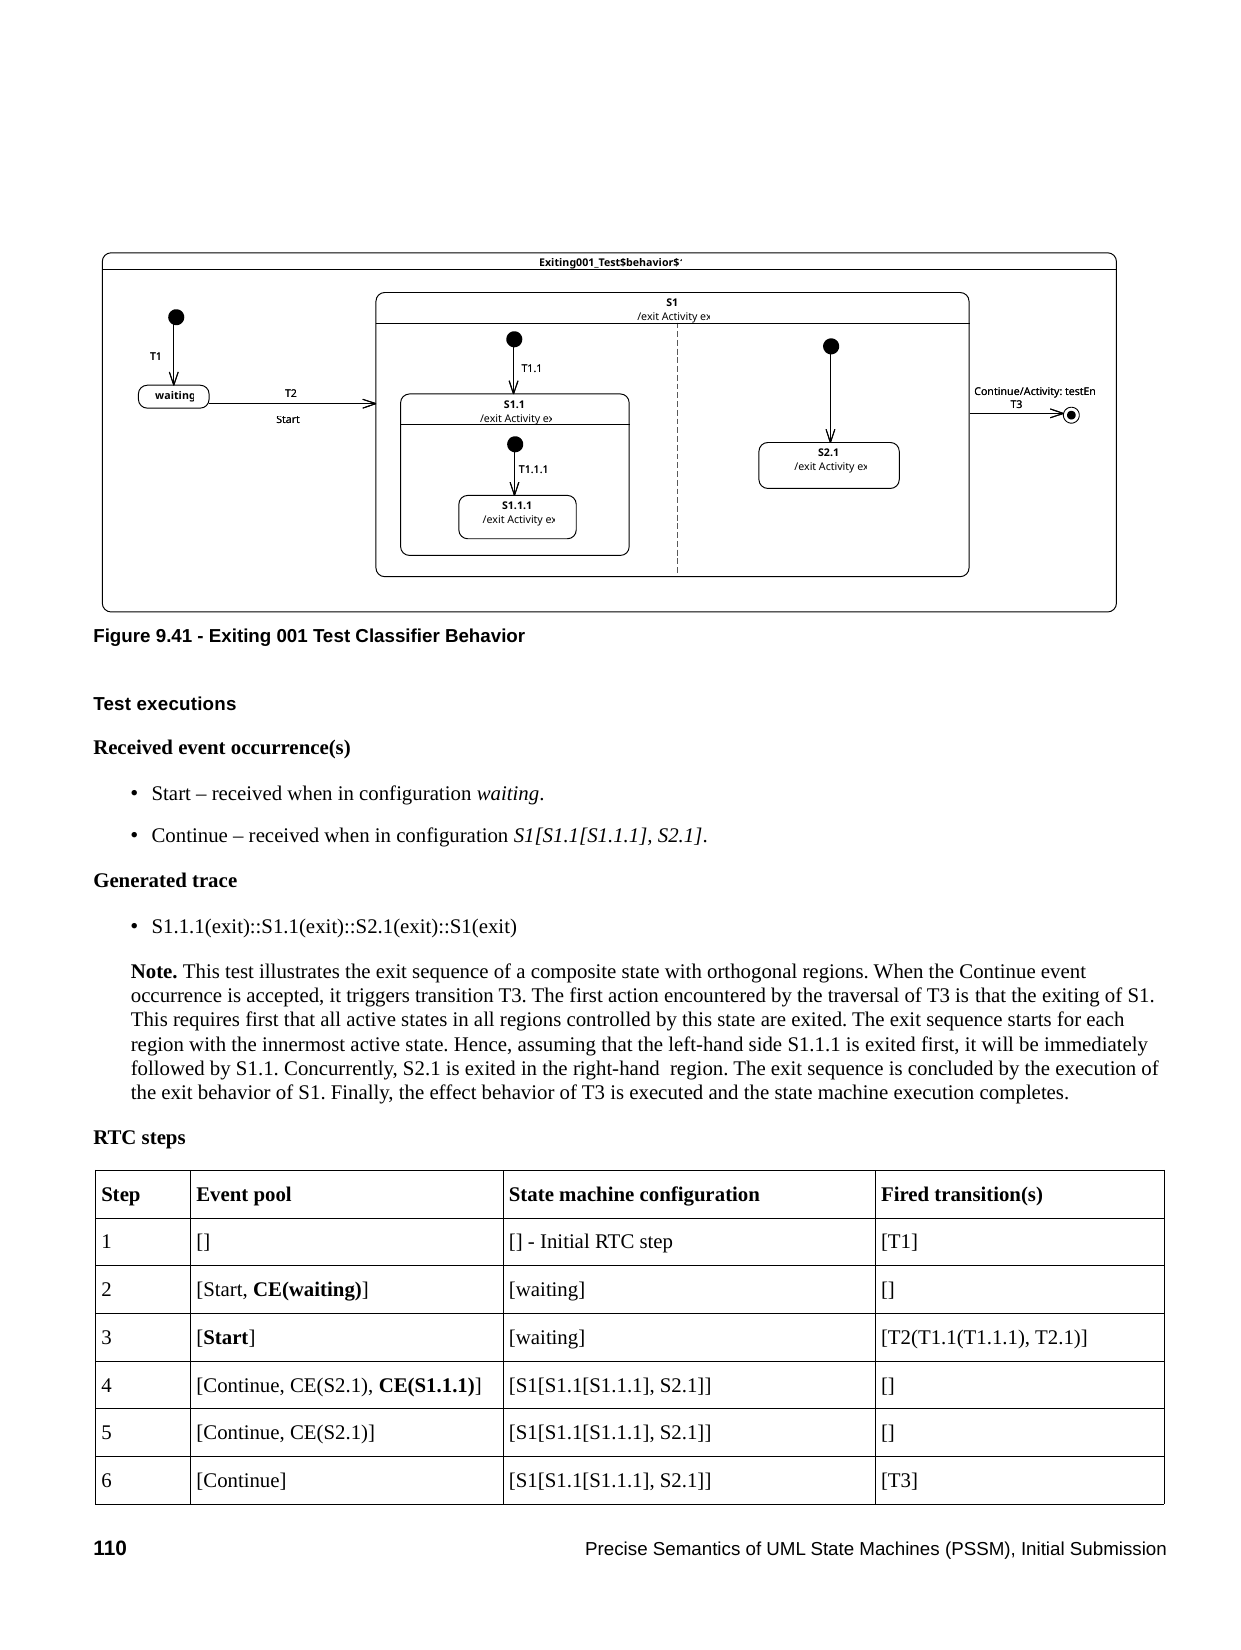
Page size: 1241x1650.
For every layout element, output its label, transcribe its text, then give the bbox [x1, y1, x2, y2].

table_cell 2 [96, 1266, 190, 1313]
table_cell [T1] [876, 1219, 1164, 1265]
table_cell [Continue, CE(S2.1)] [191, 1409, 503, 1456]
table_cell 4 [96, 1362, 190, 1408]
text Generated trace [93, 868, 1164, 892]
table_cell [] [876, 1409, 1164, 1456]
list Continue – received when in configuration S1[S1.1[S1.1.1], S2.1]. [131, 822, 1164, 847]
table_header State machine configuration [504, 1171, 875, 1217]
table_cell 3 [96, 1314, 190, 1361]
table_cell [S1[S1.1[S1.1.1], S2.1]] [504, 1409, 875, 1456]
text Received event occurrence(s) [93, 735, 1164, 759]
text Note. This test illustrates the exit sequence of a composite state with orthogonal regions. When the Continue event occurrence is accepted, it triggers transition T3. The first action encountered by the traversal of T3 is that the exiting of S1. This requires first that all active states in all regions controlled by this state are exited. The exit sequence starts for each region with the innermost active state. Hence, assuming that the left-hand side S1.1.1 is exited first, it will be immediately followed by S1.1. Concurrently, S2.1 is exited in the right-hand region. The exit sequence is concluded by the execution of the exit behavior of S1. Finally, the effect behavior of T3 is executed and the state machine execution completes. [131, 959, 1164, 1104]
table_cell 1 [96, 1219, 190, 1265]
subtitle Test executions [93, 693, 1164, 714]
list Start – received when in configuration waiting. [131, 780, 1164, 805]
table_cell [T2(T1.1(T1.1.1), T2.1)] [876, 1314, 1164, 1361]
table_cell [waiting] [504, 1314, 875, 1361]
table_cell [waiting] [504, 1266, 875, 1313]
table_cell 6 [96, 1457, 190, 1504]
table_header Fired transition(s) [876, 1171, 1164, 1217]
table_cell [T3] [876, 1457, 1164, 1504]
table_cell [S1[S1.1[S1.1.1], S2.1]] [504, 1457, 875, 1504]
table_cell [] [876, 1362, 1164, 1408]
text RTC steps [93, 1125, 1164, 1149]
table_cell [Continue, CE(S2.1), CE(S1.1.1)] [191, 1362, 503, 1408]
table_cell [] [876, 1266, 1164, 1313]
table_cell [S1[S1.1[S1.1.1], S2.1]] [504, 1362, 875, 1408]
text Figure 9.41 - Exiting 001 Test Classifier Behavior [93, 243, 1127, 647]
table_cell [] [191, 1219, 503, 1265]
list S1.1.1(exit)::S1.1(exit)::S2.1(exit)::S1(exit) [131, 913, 1164, 938]
table_header Step [96, 1171, 190, 1217]
table_cell [Start, CE(waiting)] [191, 1266, 503, 1313]
table_cell [Continue] [191, 1457, 503, 1504]
table_cell 5 [96, 1409, 190, 1456]
table_cell [] - Initial RTC step [504, 1219, 875, 1265]
table_cell [Start] [191, 1314, 503, 1361]
table_header Event pool [191, 1171, 503, 1217]
